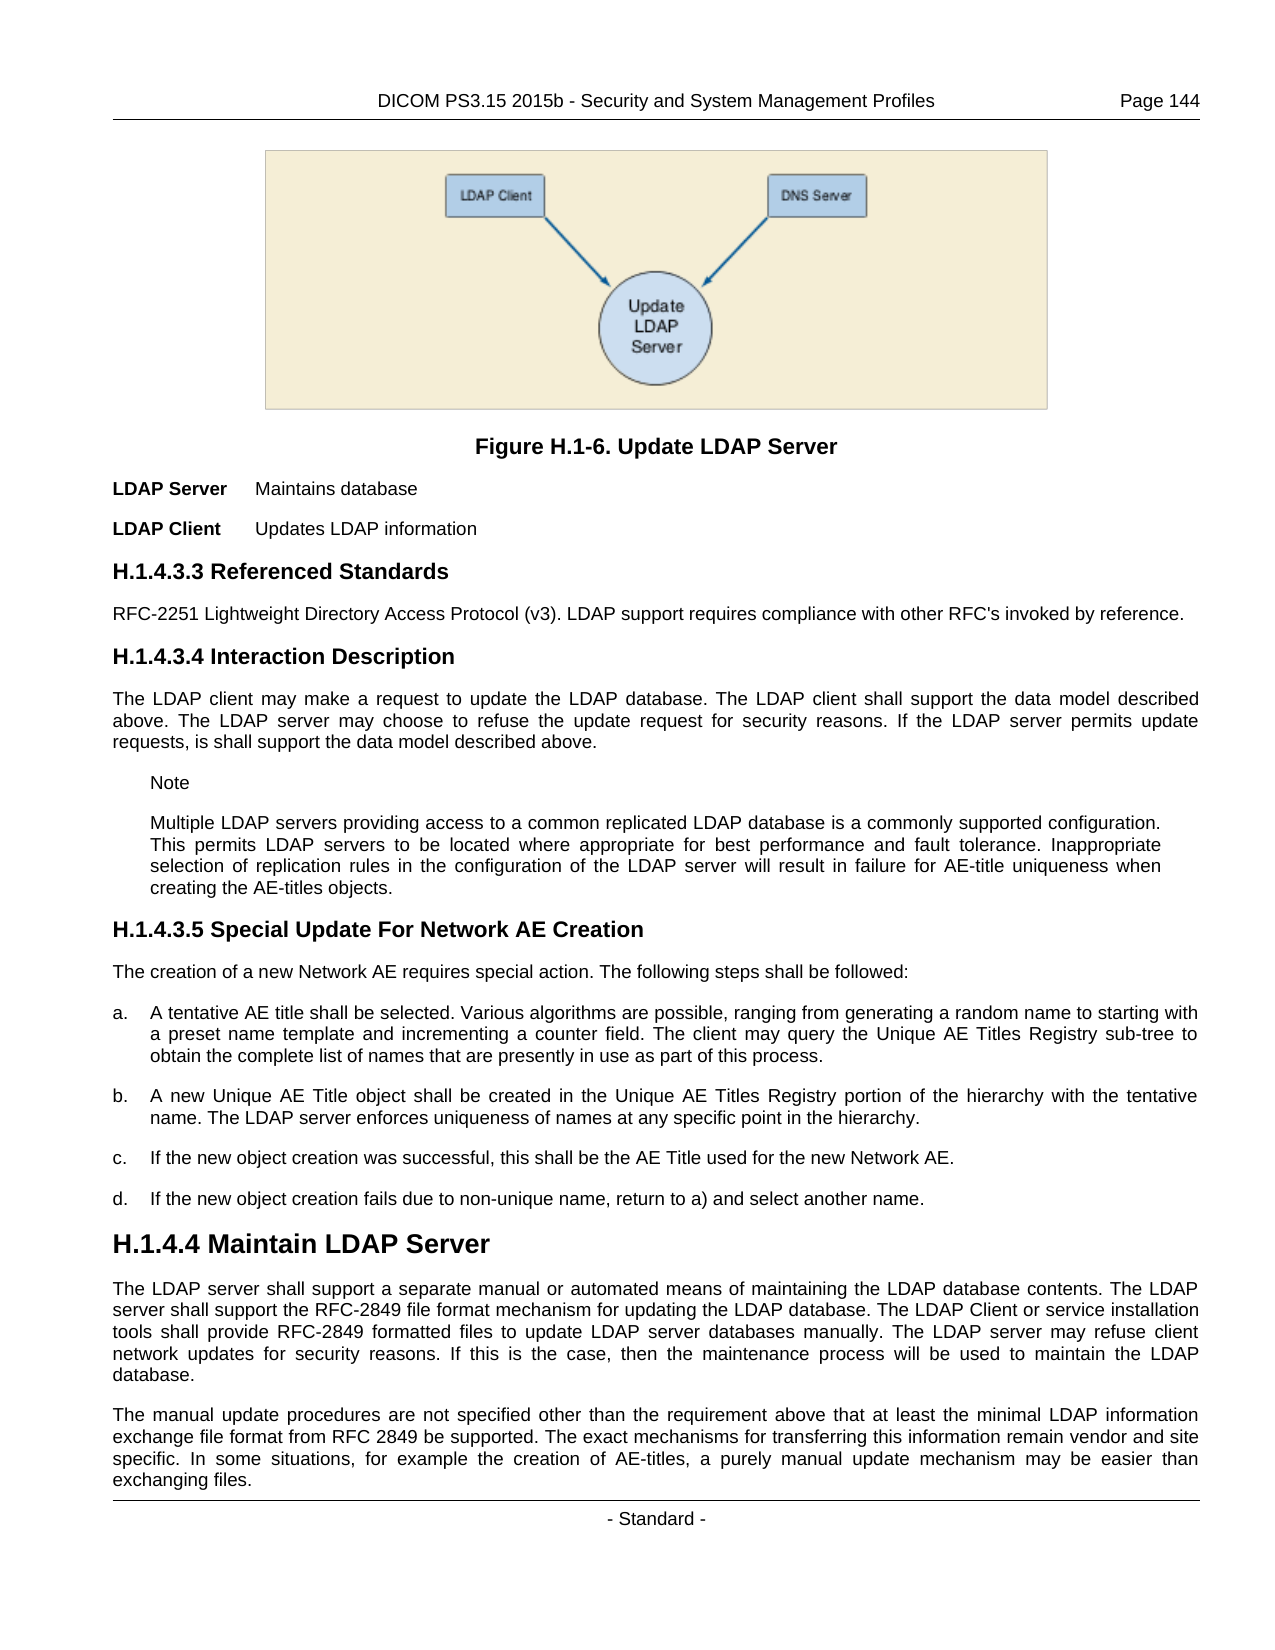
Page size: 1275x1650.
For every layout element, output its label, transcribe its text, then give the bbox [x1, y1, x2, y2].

text H.1.4.4 Maintain LDAP Server [112, 1228, 1200, 1259]
list If the new object creation fails due to non-unique name, return to a) and select another name. [112, 1187, 1200, 1209]
list A new Unique AE Title object shall be created in the Unique AE Titles Registry portion of the hierarchy with the tentative name. The LDAP server enforces uniqueness of names at any specific point in the hierarchy. [112, 1085, 1200, 1128]
text RFC-2251 Lightweight Directory Access Protocol (v3). LDAP support requires compliance with other RFC's invoked by reference. [112, 603, 1200, 625]
text H.1.4.3.4 Interaction Description [112, 643, 1200, 669]
text Note [150, 771, 1162, 793]
text Figure H.1-6. Update LDAP Server [112, 433, 1200, 459]
text The LDAP server shall support a separate manual or automated means of maintaining the LDAP database contents. The LDAP server shall support the RFC-2849 file format mechanism for updating the LDAP database. The LDAP Client or service installation tools shall provide RFC-2849 formatted files to update LDAP server databases manually. The LDAP server may refuse client network updates for security reasons. If this is the case, then the maintenance process will be used to maintain the LDAP database. [112, 1278, 1200, 1385]
text Multiple LDAP servers providing access to a common replicated LDAP database is a commonly supported configuration. This permits LDAP servers to be located where appropriate for best performance and fault tolerance. Inappropriate selection of replication rules in the configuration of the LDAP server will result in failure for AE-title uniqueness when creating the AE-titles objects. [150, 812, 1162, 898]
text The manual update procedures are not specified other than the requirement above that at least the minimal LDAP information exchange file format from RFC 2849 be supported. The exact mechanisms for transferring this information remain vendor and site specific. In some situations, for example the creation of AE-titles, a purely manual update mechanism may be easier than exchanging files. [112, 1404, 1200, 1490]
text H.1.4.3.5 Special Update For Network AE Creation [112, 917, 1200, 943]
text LDAP Server Maintains database [112, 478, 1200, 499]
text LDAP Client Updates LDAP information [112, 518, 1200, 540]
picture [264, 150, 1049, 411]
list A tentative AE title shall be selected. Various algorithms are possible, ranging from generating a random name to starting with a preset name template and incrementing a counter field. The client may query the Unique AE Titles Registry sub-tree to obtain the complete list of names that are presently in use as part of this process. [112, 1002, 1200, 1066]
text The LDAP client may make a request to update the LDAP database. The LDAP client shall support the data model described above. The LDAP server may choose to refuse the update request for security reasons. If the LDAP server permits update requests, is shall support the data model described above. [112, 688, 1200, 753]
list If the new object creation was successful, this shall be the AE Title used for the new Network AE. [112, 1147, 1200, 1168]
text The creation of a new Network AE requires special action. The following steps shall be followed: [112, 961, 1200, 983]
text H.1.4.3.3 Referenced Standards [112, 558, 1200, 584]
